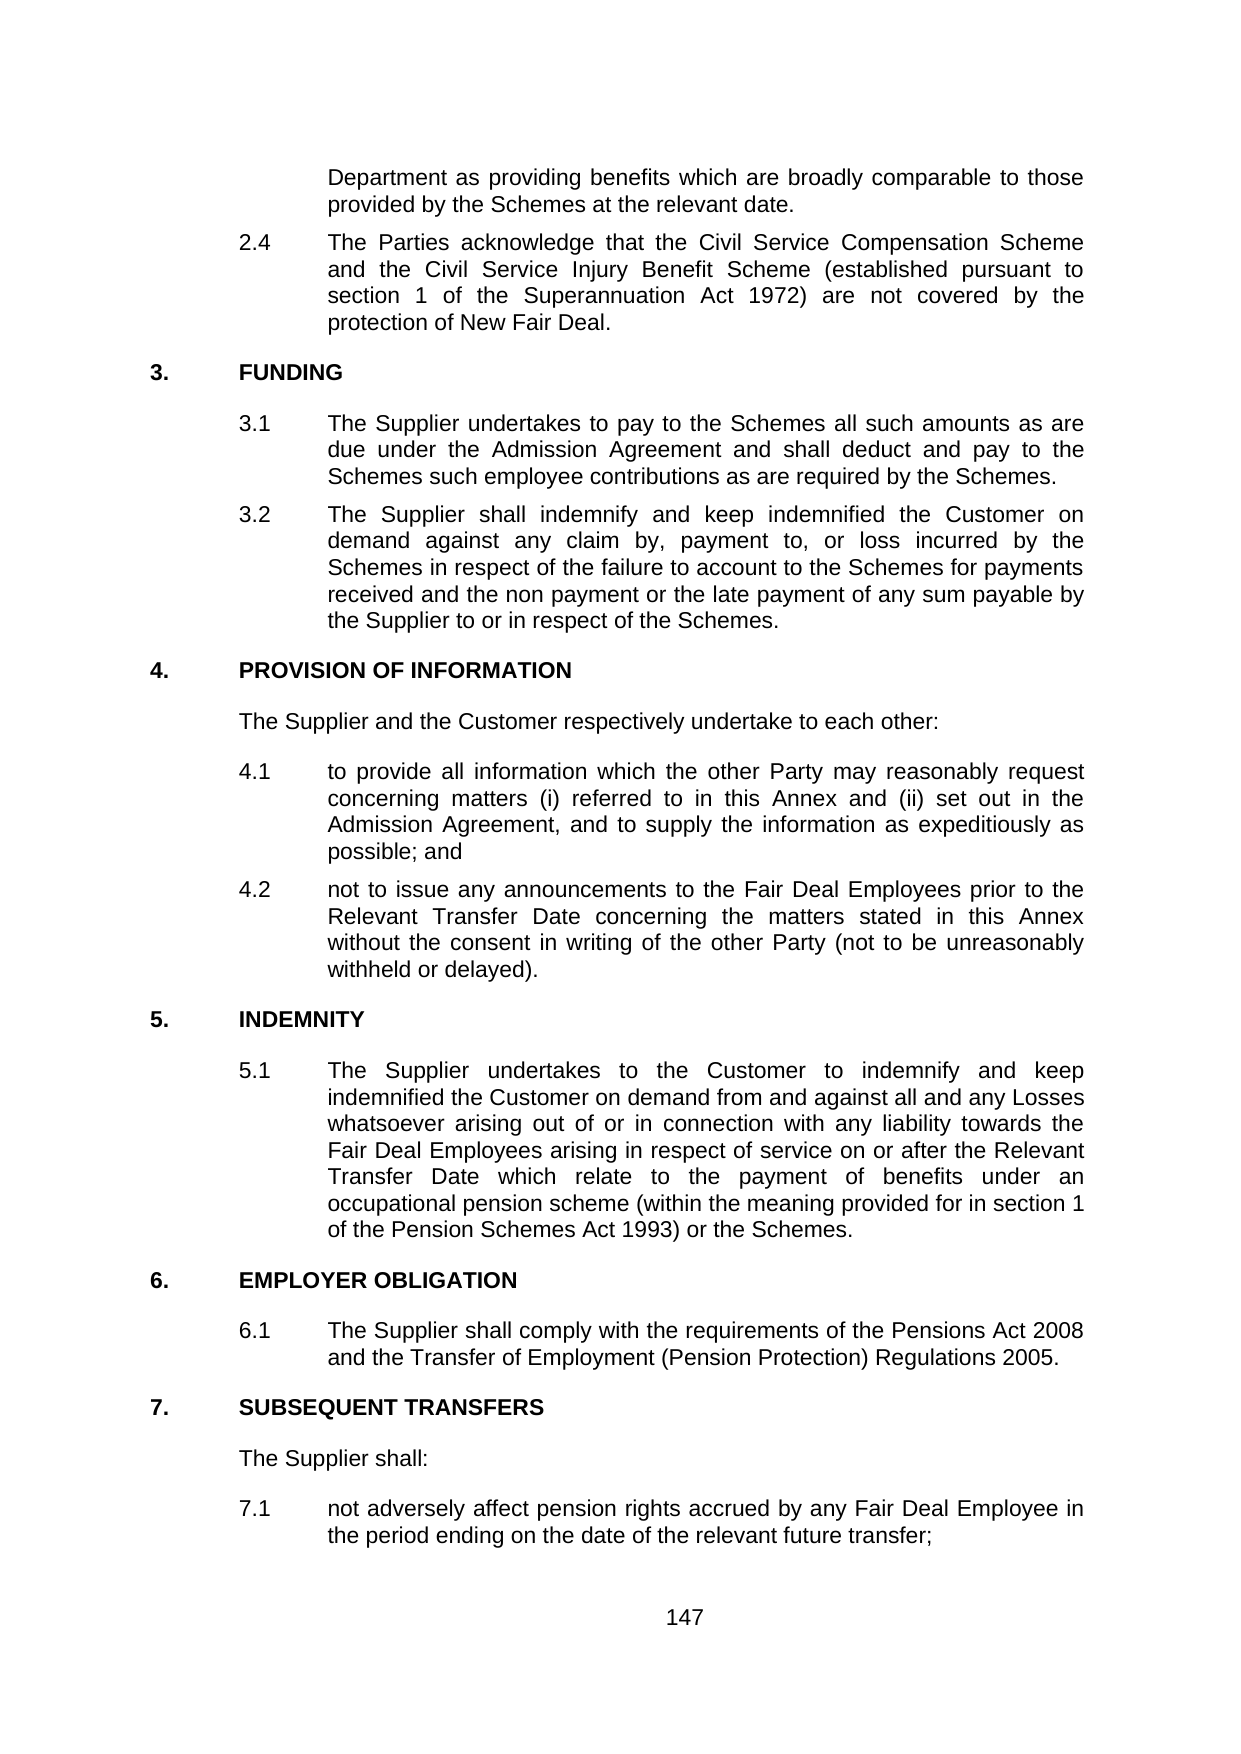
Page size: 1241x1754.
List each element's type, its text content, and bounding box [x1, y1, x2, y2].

list The Parties acknowledge that the Civil Service Compensation Scheme and the Civil Service Injury Benefit Scheme (established pursuant to section 1 of the Superannuation Act 1972) are not covered by the protection of New Fair Deal. [239, 229, 1085, 335]
list not adversely affect pension rights accrued by any Fair Deal Employee in the period ending on the date of the relevant future transfer; [239, 1495, 1085, 1548]
list PROVISION OF INFORMATION [150, 657, 1090, 684]
list The Supplier shall indemnify and keep indemnified the Customer on demand against any claim by, payment to, or loss incurred by the Schemes in respect of the failure to account to the Schemes for payments received and the non payment or the late payment of any sum payable by the Supplier to or in respect of the Schemes. [239, 501, 1085, 633]
text The Supplier and the Customer respectively undertake to each other: [239, 708, 1085, 734]
list The Supplier undertakes to the Customer to indemnify and keep indemnified the Customer on demand from and against all and any Losses whatsoever arising out of or in connection with any liability towards the Fair Deal Employees arising in respect of service on or after the Relevant Transfer Date which relate to the payment of benefits under an occupational pension scheme (within the meaning provided for in section 1 of the Pension Schemes Act 1993) or the Schemes. [239, 1057, 1085, 1243]
list The Supplier undertakes to pay to the Schemes all such amounts as are due under the Admission Agreement and shall deduct and pay to the Schemes such employee contributions as are required by the Schemes. [239, 410, 1085, 489]
list not to issue any announcements to the Fair Deal Employees prior to the Relevant Transfer Date concerning the matters stated in this Annex without the consent in writing of the other Party (not to be unreasonably withheld or delayed). [239, 876, 1085, 982]
list INDEMNITY [150, 1006, 1090, 1032]
list The Supplier shall comply with the requirements of the Pensions Act 2008 and the Transfer of Employment (Pension Protection) Regulations 2005. [239, 1317, 1085, 1370]
list to provide all information which the other Party may reasonably request concerning matters (i) referred to in this Annex and (ii) set out in the Admission Agreement, and to supply the information as expeditiously as possible; and [239, 758, 1085, 864]
list Department as providing benefits which are broadly comparable to those provided by the Schemes at the relevant date. [239, 150, 1085, 217]
text The Supplier shall: [239, 1445, 1085, 1471]
list SUBSEQUENT TRANSFERS [150, 1394, 1090, 1421]
list EMPLOYER OBLIGATION [150, 1267, 1090, 1293]
list FUNDING [150, 359, 1090, 385]
